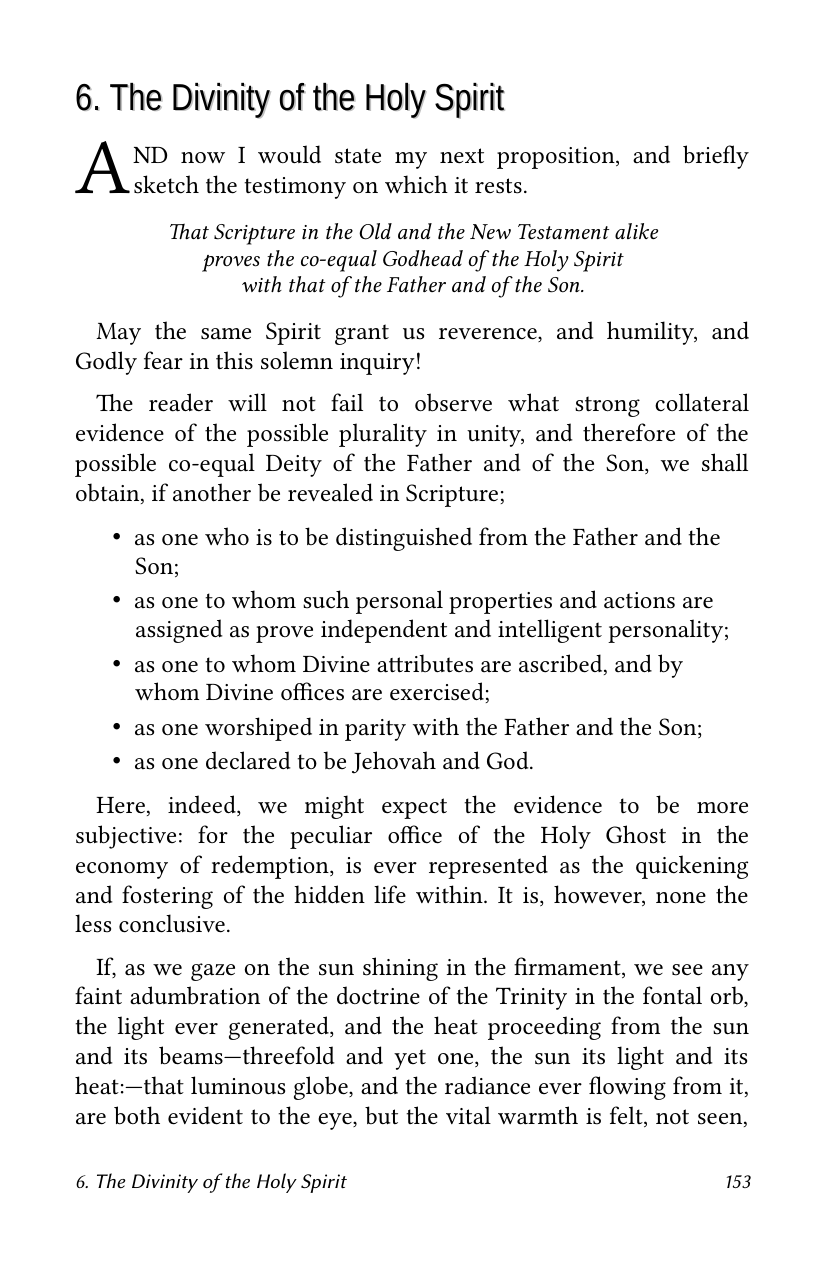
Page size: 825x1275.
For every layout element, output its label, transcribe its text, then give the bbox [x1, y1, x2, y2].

text with that of the Father and of the Son. [105, 272, 720, 298]
text Here, indeed, we might expect the evidence to be more subjective: for the peculiar office of the Holy Ghost in the economy of redemption, is ever represented as the quickening and fostering of the hidden life within. It is, however, none the less conclusive. [75, 791, 750, 939]
list as one who is to be distinguished from the Father and the Son; [112, 523, 750, 581]
list as one to whom Divine attributes are ascribed, and by whom Divine offices are exercised; [112, 650, 750, 707]
text The reader will not fail to observe what strong collateral evidence of the possible plurality in unity, and therefore of the possible co-equal Deity of the Father and of the Son, we shall obtain, if another be revealed in Scripture; [75, 389, 750, 507]
list as one declared to be Jehovah and God. [112, 747, 750, 776]
list as one worshiped in parity with the Father and the Son; [112, 713, 750, 741]
text May the same Spirit grant us reverence, and humility, and Godly fear in this solemn inquiry! [75, 317, 750, 375]
list as one to whom such personal properties and actions are assigned as prove independent and intelligent personality; [112, 587, 750, 644]
text That Scripture in the Old and the New Testament alike [105, 219, 720, 245]
text AND now I would state my next proposition, and briefly sketch the testimony on which it rests. [75, 141, 750, 199]
text If, as we gaze on the sun shining in the firmament, we see any faint adumbration of the doctrine of the Trinity in the fontal orb, the light ever generated, and the heat proceeding from the sun and its beams—threefold and yet one, the sun its light and its heat:—that luminous globe, and the radiance ever flowing from it, are both evident to the eye, but the vital warmth is felt, not seen, [75, 952, 750, 1131]
title The Divinity of the Holy Spirit [75, 75, 750, 118]
text proves the co-equal Godhead of the Holy Spirit [105, 246, 720, 272]
